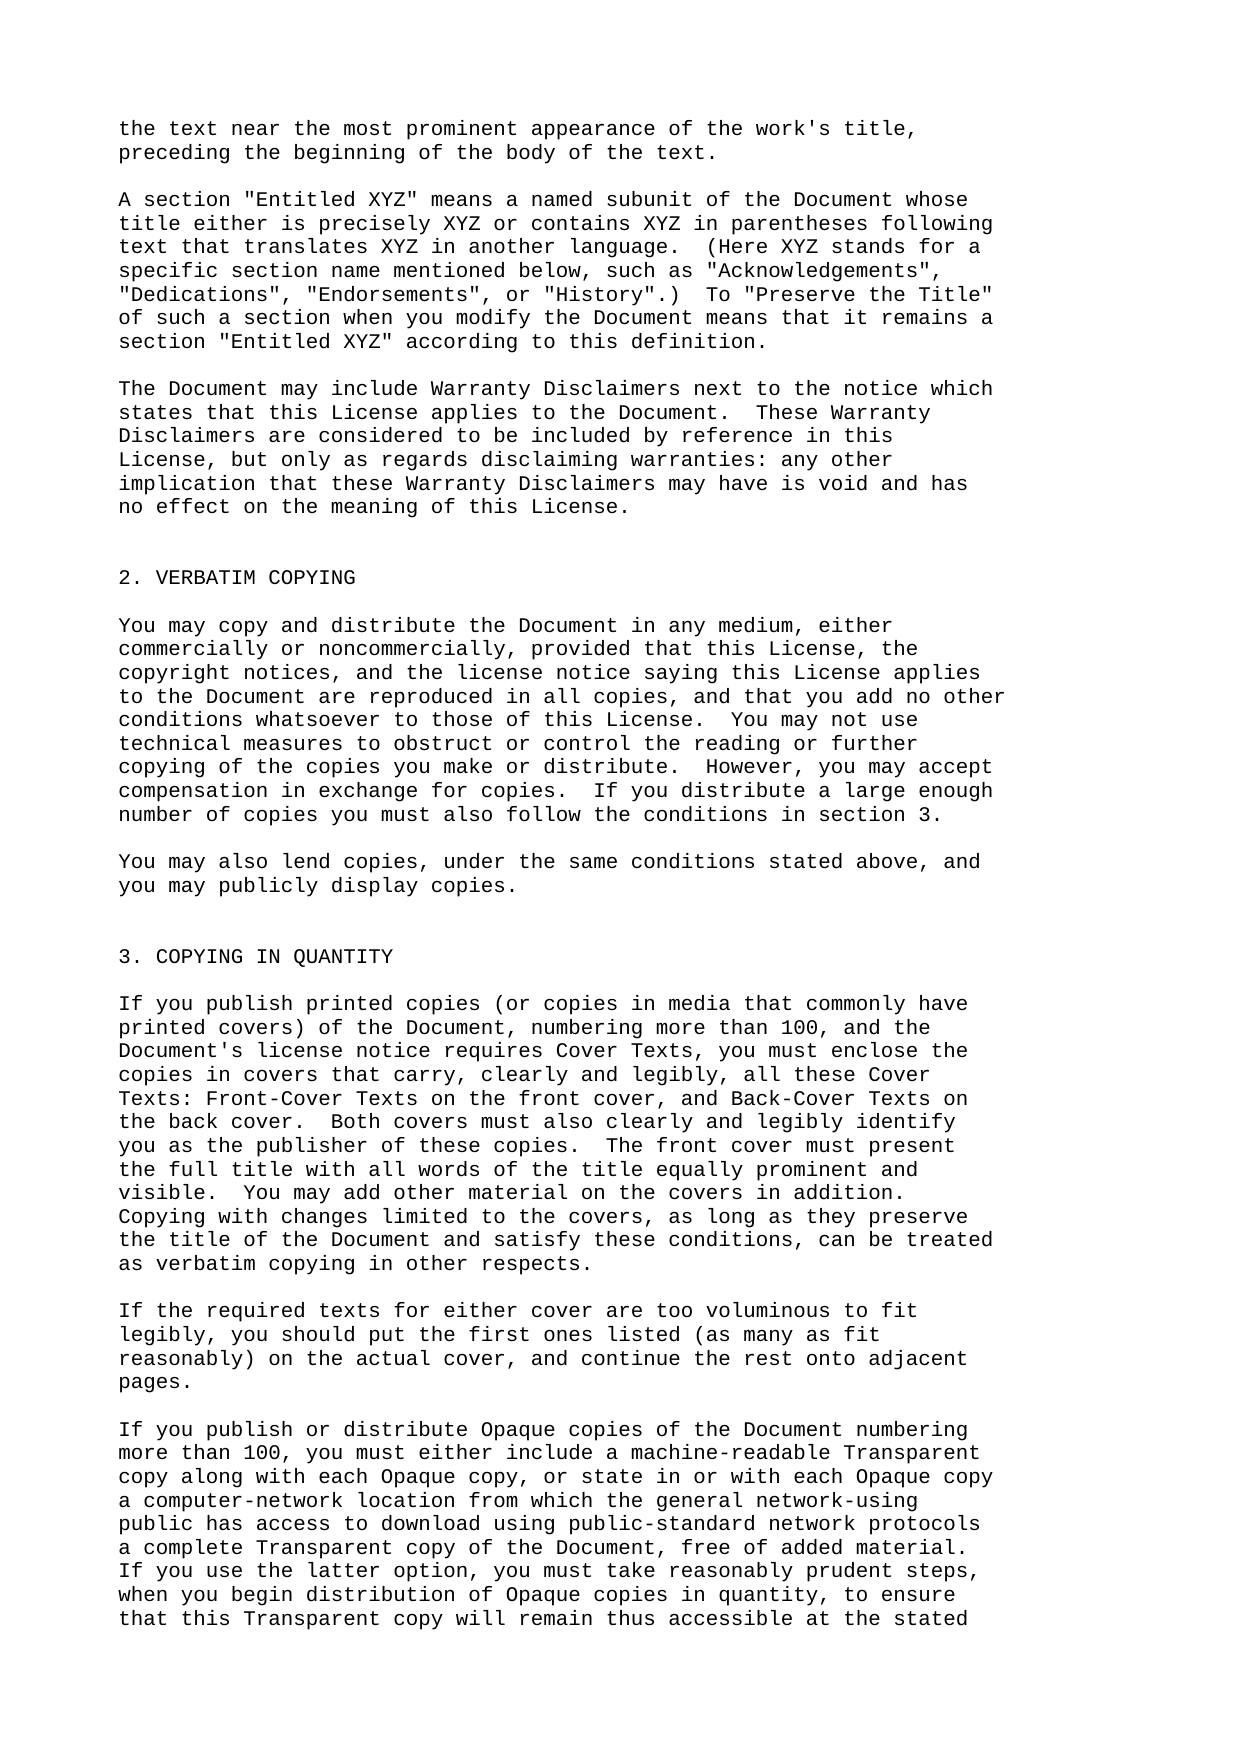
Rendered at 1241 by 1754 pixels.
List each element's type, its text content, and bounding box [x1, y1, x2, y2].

text pages. [118, 1371, 1122, 1395]
text title either is precisely XYZ or contains XYZ in parentheses following [118, 213, 1122, 236]
text you as the publisher of these copies. The front cover must present [118, 1135, 1122, 1158]
text "Dedications", "Endorsements", or "History".) To "Preserve the Title" [118, 284, 1122, 307]
text a computer-network location from which the general network-using [118, 1489, 1122, 1513]
text that this Transparent copy will remain thus accessible at the stated [118, 1608, 1122, 1631]
text preceding the beginning of the body of the text. [118, 142, 1122, 165]
text visible. You may add other material on the covers in addition. [118, 1182, 1122, 1206]
text as verbatim copying in other respects. [118, 1253, 1122, 1277]
text copy along with each Opaque copy, or state in or with each Opaque copy [118, 1466, 1122, 1489]
text the text near the most prominent appearance of the work's title, [118, 118, 1122, 142]
text printed covers) of the Document, numbering more than 100, and the [118, 1017, 1122, 1040]
text copying of the copies you make or distribute. However, you may accept [118, 757, 1122, 780]
text more than 100, you must either include a machine-readable Transparent [118, 1442, 1122, 1466]
text specific section name mentioned below, such as "Acknowledgements", [118, 260, 1122, 284]
text compensation in exchange for copies. If you distribute a large enough [118, 780, 1122, 804]
text conditions whatsoever to those of this License. You may not use [118, 709, 1122, 733]
text A section "Entitled XYZ" means a named subunit of the Document whose [118, 189, 1122, 213]
text Texts: Front-Cover Texts on the front cover, and Back-Cover Texts on [118, 1088, 1122, 1111]
text text that translates XYZ in another language. (Here XYZ stands for a [118, 236, 1122, 260]
text number of copies you must also follow the conditions in section 3. [118, 804, 1122, 827]
text Copying with changes limited to the covers, as long as they preserve [118, 1206, 1122, 1229]
text legibly, you should put the first ones listed (as many as fit [118, 1324, 1122, 1348]
text no effect on the meaning of this License. [118, 496, 1122, 520]
text You may also lend copies, under the same conditions stated above, and [118, 851, 1122, 875]
text the back cover. Both covers must also clearly and legibly identify [118, 1111, 1122, 1135]
text 2. VERBATIM COPYING [118, 567, 1122, 591]
text commercially or noncommercially, provided that this License, the [118, 638, 1122, 662]
text to the Document are reproduced in all copies, and that you add no other [118, 686, 1122, 709]
text If the required texts for either cover are too voluminous to fit [118, 1300, 1122, 1324]
text public has access to download using public-standard network protocols [118, 1513, 1122, 1537]
text If you publish printed copies (or copies in media that commonly have [118, 993, 1122, 1017]
text section "Entitled XYZ" according to this definition. [118, 331, 1122, 354]
text reasonably) on the actual cover, and continue the rest onto adjacent [118, 1348, 1122, 1371]
text copies in covers that carry, clearly and legibly, all these Cover [118, 1064, 1122, 1088]
text If you use the latter option, you must take reasonably prudent steps, [118, 1561, 1122, 1584]
text License, but only as regards disclaiming warranties: any other [118, 449, 1122, 473]
text copyright notices, and the license notice saying this License applies [118, 662, 1122, 686]
text implication that these Warranty Disclaimers may have is void and has [118, 473, 1122, 496]
text 3. COPYING IN QUANTITY [118, 946, 1122, 969]
text If you publish or distribute Opaque copies of the Document numbering [118, 1419, 1122, 1442]
text the title of the Document and satisfy these conditions, can be treated [118, 1229, 1122, 1253]
text you may publicly display copies. [118, 875, 1122, 898]
text a complete Transparent copy of the Document, free of added material. [118, 1537, 1122, 1561]
text of such a section when you modify the Document means that it remains a [118, 307, 1122, 331]
text technical measures to obstruct or control the reading or further [118, 733, 1122, 757]
text The Document may include Warranty Disclaimers next to the notice which [118, 378, 1122, 402]
text Disclaimers are considered to be included by reference in this [118, 426, 1122, 449]
text Document's license notice requires Cover Texts, you must enclose the [118, 1040, 1122, 1064]
text when you begin distribution of Opaque copies in quantity, to ensure [118, 1584, 1122, 1608]
text the full title with all words of the title equally prominent and [118, 1158, 1122, 1182]
text states that this License applies to the Document. These Warranty [118, 402, 1122, 426]
text You may copy and distribute the Document in any medium, either [118, 615, 1122, 638]
